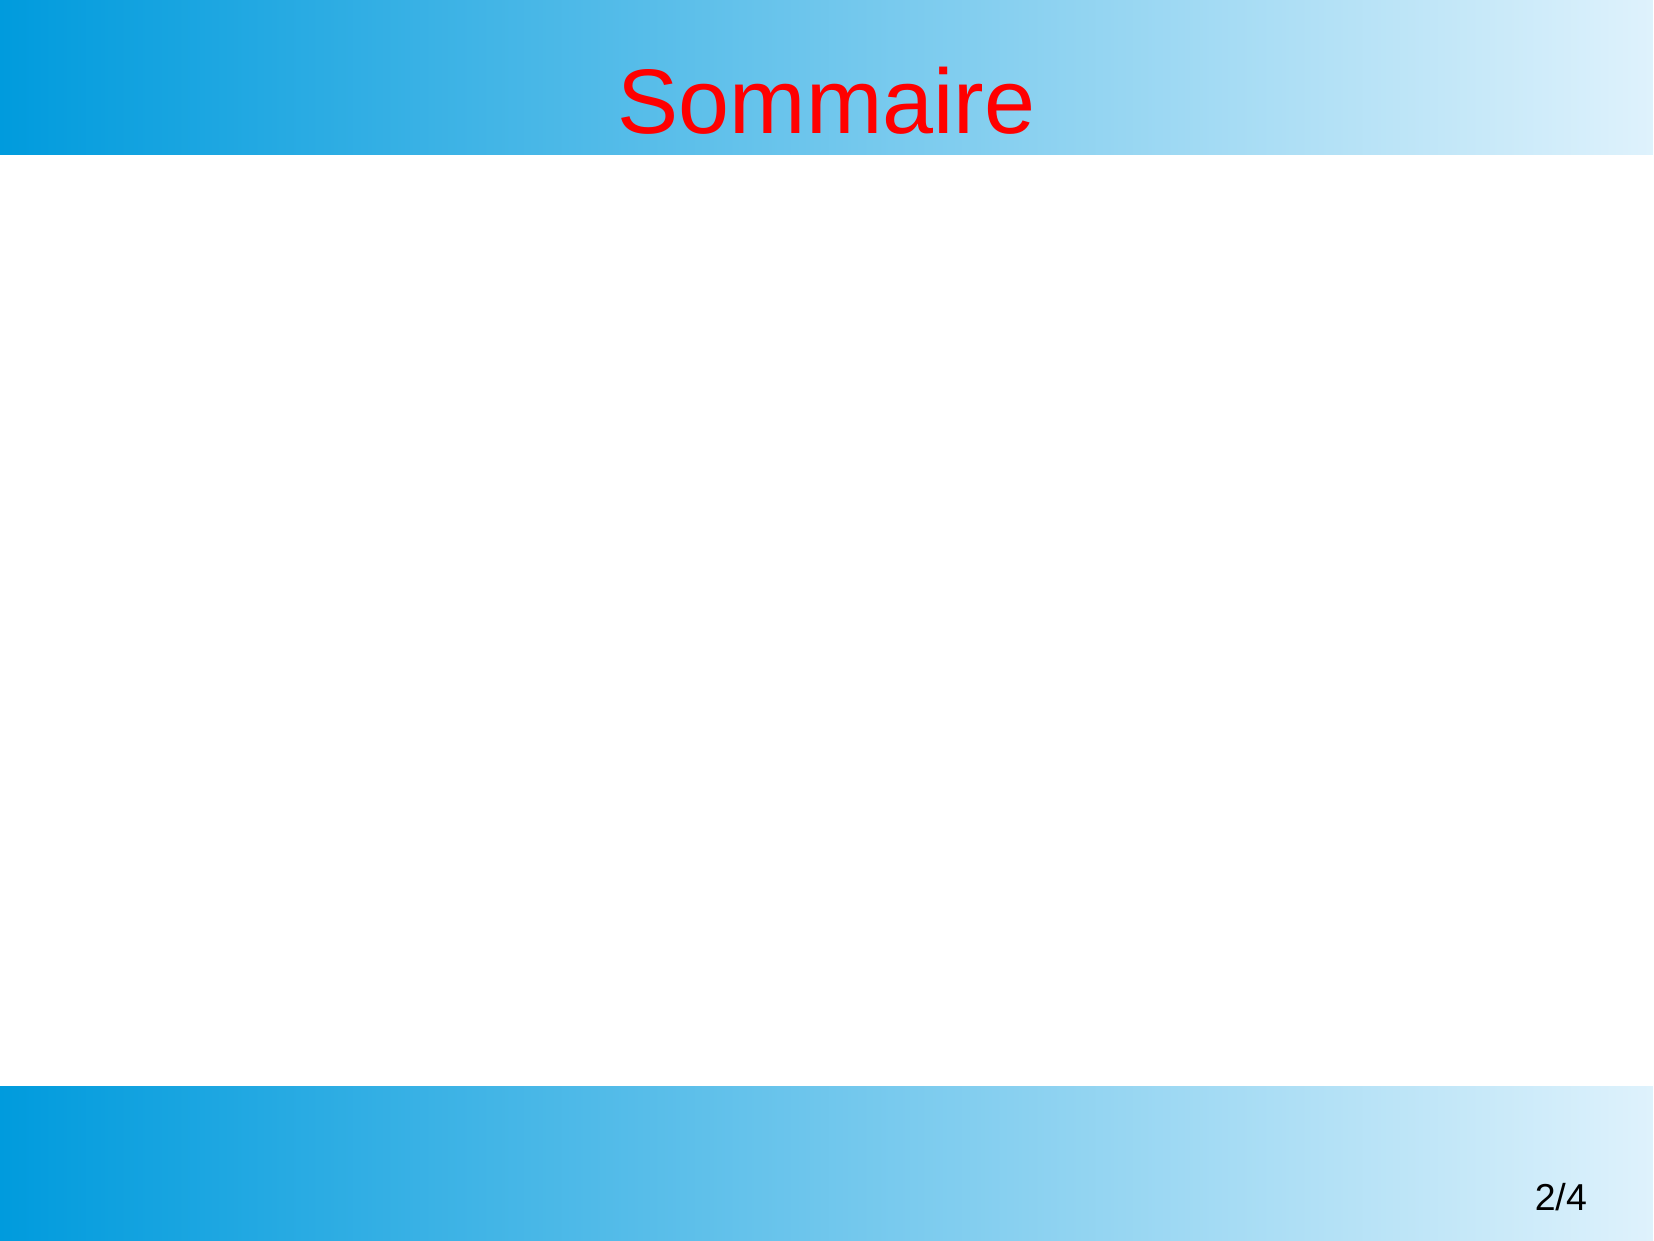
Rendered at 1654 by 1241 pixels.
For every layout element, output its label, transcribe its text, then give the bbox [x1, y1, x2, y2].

title Sommaire [82, 49, 1571, 155]
text_box <numéro>/4 [1547, 1169, 1654, 1240]
